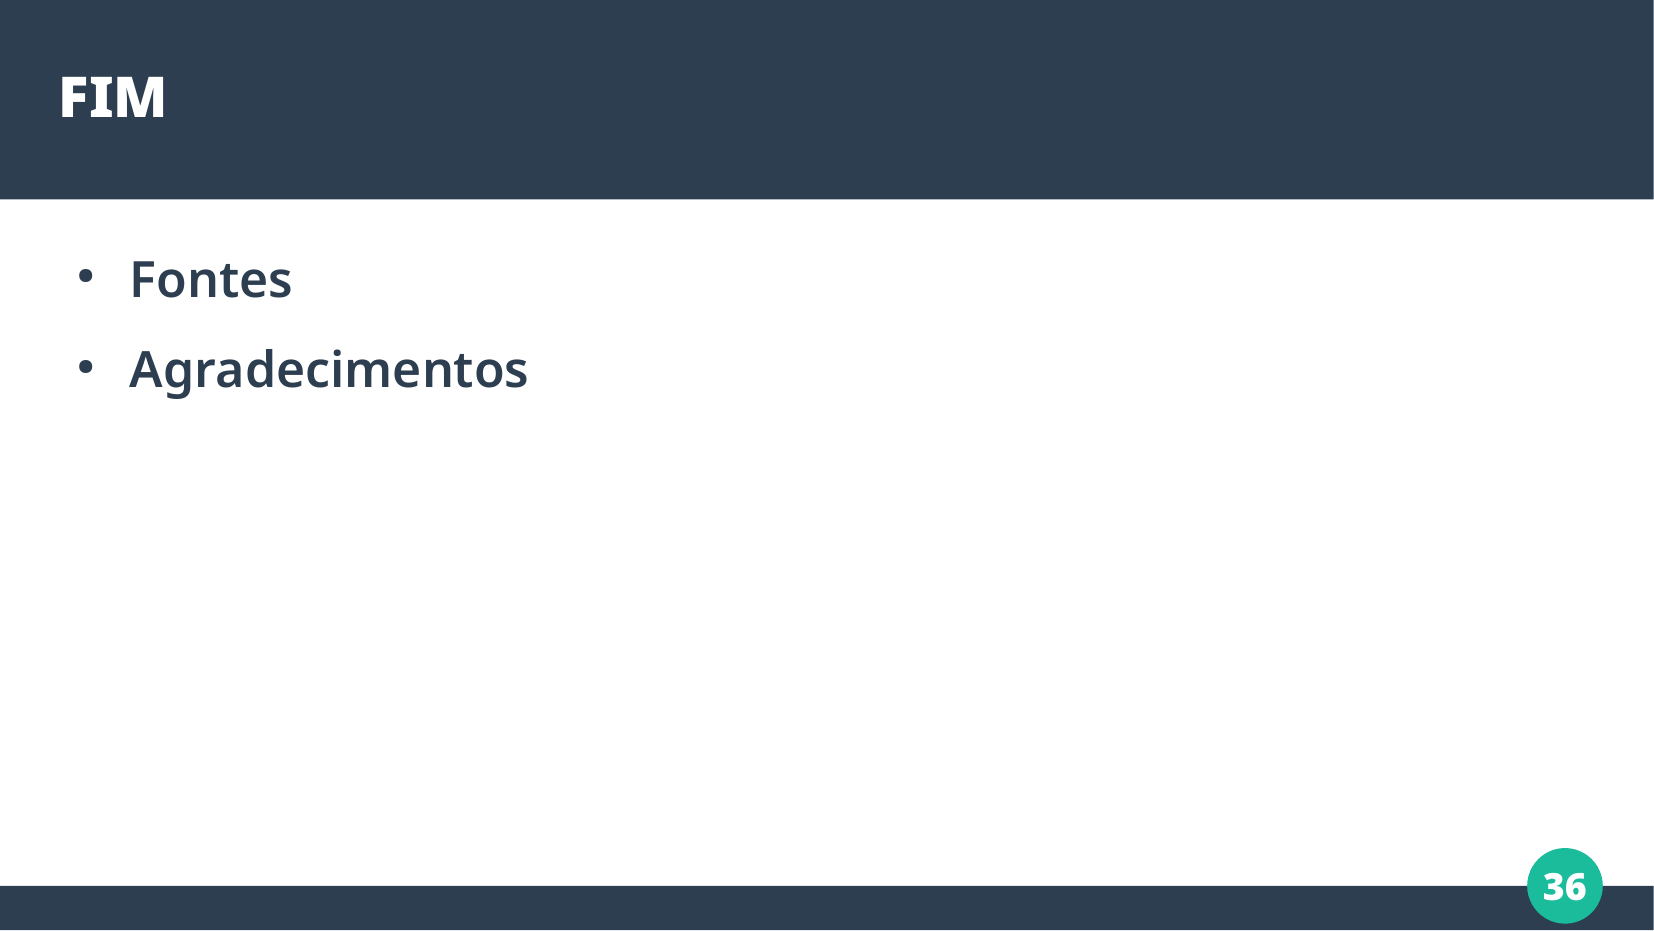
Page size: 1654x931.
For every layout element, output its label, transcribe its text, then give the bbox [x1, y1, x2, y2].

title FIM [59, 37, 1595, 156]
list Fontes Agradecimentos [59, 243, 1595, 864]
